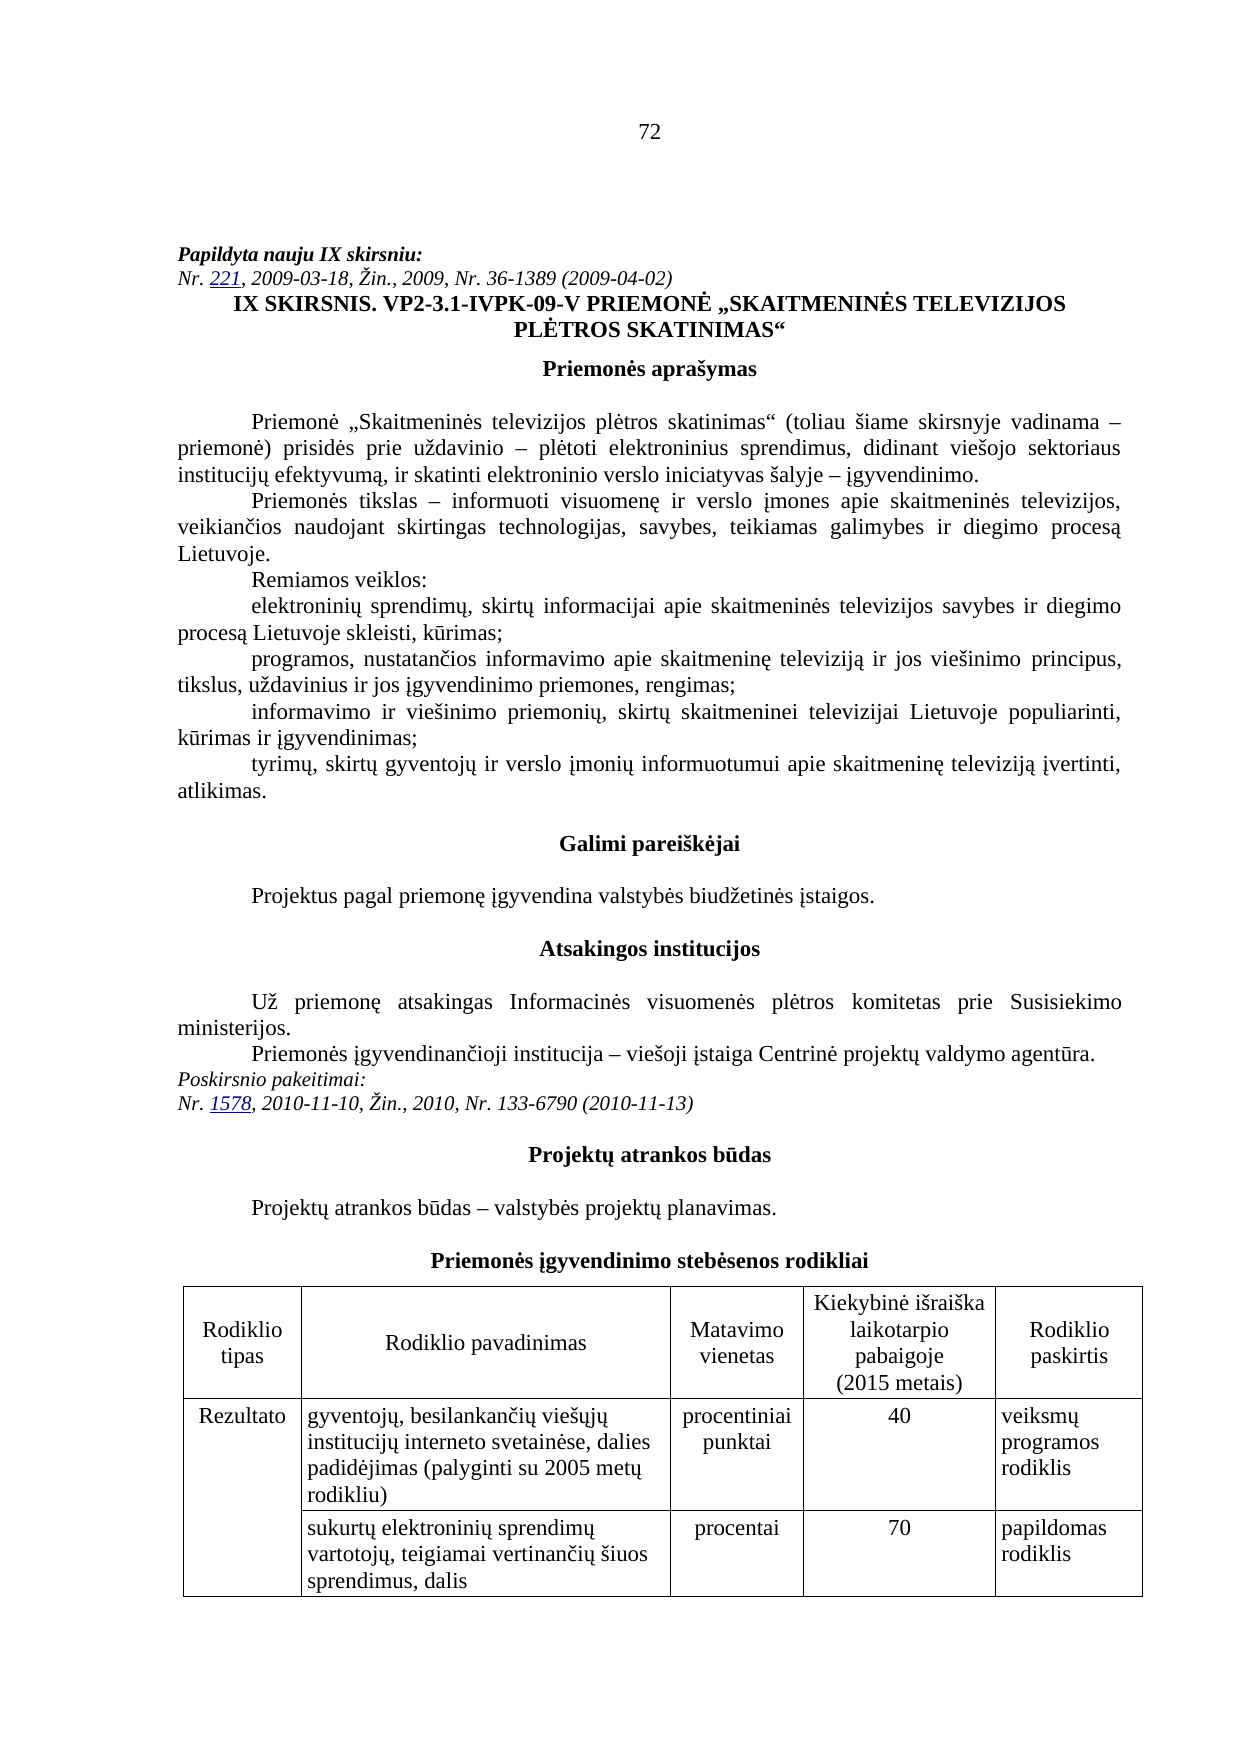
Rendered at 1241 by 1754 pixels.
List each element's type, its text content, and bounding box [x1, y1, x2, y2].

text tyrimų, skirtų gyventojų ir verslo įmonių informuotumui apie skaitmeninę televiziją įvertinti, atlikimas. [177, 751, 1122, 803]
text programos, nustatančios informavimo apie skaitmeninę televiziją ir jos viešinimo principus, tikslus, uždavinius ir jos įgyvendinimo priemones, rengimas; [177, 645, 1122, 698]
text Projektų atrankos būdas – valstybės projektų planavimas. [177, 1194, 1122, 1220]
text Už priemonę atsakingas Informacinės visuomenės plėtros komitetas prie Susisiekimo ministerijos. [177, 988, 1122, 1040]
text Priemonės įgyvendinančioji institucija – viešoji įstaiga Centrinė projektų valdymo agentūra. [177, 1040, 1122, 1067]
text Projektus pagal priemonę įgyvendina valstybės biudžetinės įstaigos. [177, 882, 1122, 909]
text Papildyta nauju IX skirsniu: [177, 242, 1122, 266]
table_cell procentiniai punktai [671, 1399, 803, 1510]
table_header Kiekybinė išraiška laikotarpio pabaigoje (2015 metais) [804, 1287, 995, 1398]
text Priemonė „Skaitmeninės televizijos plėtros skatinimas“ (toliau šiame skirsnyje vadinama – priemonė) prisidės prie uždavinio – plėtoti elektroninius sprendimus, didinant viešojo sektoriaus institucijų efektyvumą, ir skatinti elektroninio verslo iniciatyvas šalyje – įgyvendinimo. [177, 408, 1122, 487]
text Galimi pareiškėjai [177, 829, 1122, 856]
text informavimo ir viešinimo priemonių, skirtų skaitmeninei televizijai Lietuvoje populiarinti, kūrimas ir įgyvendinimas; [177, 698, 1122, 751]
table_cell Rezultato [184, 1399, 301, 1596]
text Atsakingos institucijos [177, 935, 1122, 961]
text Projektų atrankos būdas [177, 1141, 1122, 1168]
table_header Rodiklio paskirtis [996, 1287, 1142, 1398]
text Nr. 1578, 2010-11-10, Žin., 2010, Nr. 133-6790 (2010-11-13) [177, 1091, 1122, 1115]
text Priemonės aprašymas [177, 355, 1122, 382]
table_cell gyventojų, besilankančių viešųjų institucijų interneto svetainėse, dalies padidėjimas (palyginti su 2005 metų rodikliu) [302, 1399, 670, 1510]
text Nr. 221, 2009-03-18, Žin., 2009, Nr. 36-1389 (2009-04-02) [177, 266, 1122, 290]
text Priemonės įgyvendinimo stebėsenos rodikliai [177, 1247, 1122, 1273]
table_header Rodiklio tipas [184, 1287, 301, 1398]
table_cell procentai [671, 1511, 803, 1596]
table_cell papildomas rodiklis [996, 1511, 1142, 1596]
text Poskirsnio pakeitimai: [177, 1067, 1122, 1091]
text Priemonės tikslas – informuoti visuomenę ir verslo įmones apie skaitmeninės televizijos, veikiančios naudojant skirtingas technologijas, savybes, teikiamas galimybes ir diegimo procesą Lietuvoje. [177, 487, 1122, 566]
text IX SKIRSNIS. VP2-3.1-IVPK-09-V PRIEMONĖ „SKAITMENINĖS TELEVIZIJOS PLĖTROS SKATINIMAS“ [177, 290, 1122, 343]
table_header Matavimo vienetas [671, 1287, 803, 1398]
text elektroninių sprendimų, skirtų informacijai apie skaitmeninės televizijos savybes ir diegimo procesą Lietuvoje skleisti, kūrimas; [177, 592, 1122, 645]
table_cell veiksmų programos rodiklis [996, 1399, 1142, 1510]
table_cell 40 [804, 1399, 995, 1510]
table_header Rodiklio pavadinimas [302, 1287, 670, 1398]
table_cell sukurtų elektroninių sprendimų vartotojų, teigiamai vertinančių šiuos sprendimus, dalis [302, 1511, 670, 1596]
table_cell 70 [804, 1511, 995, 1596]
text Remiamos veiklos: [177, 566, 1122, 592]
